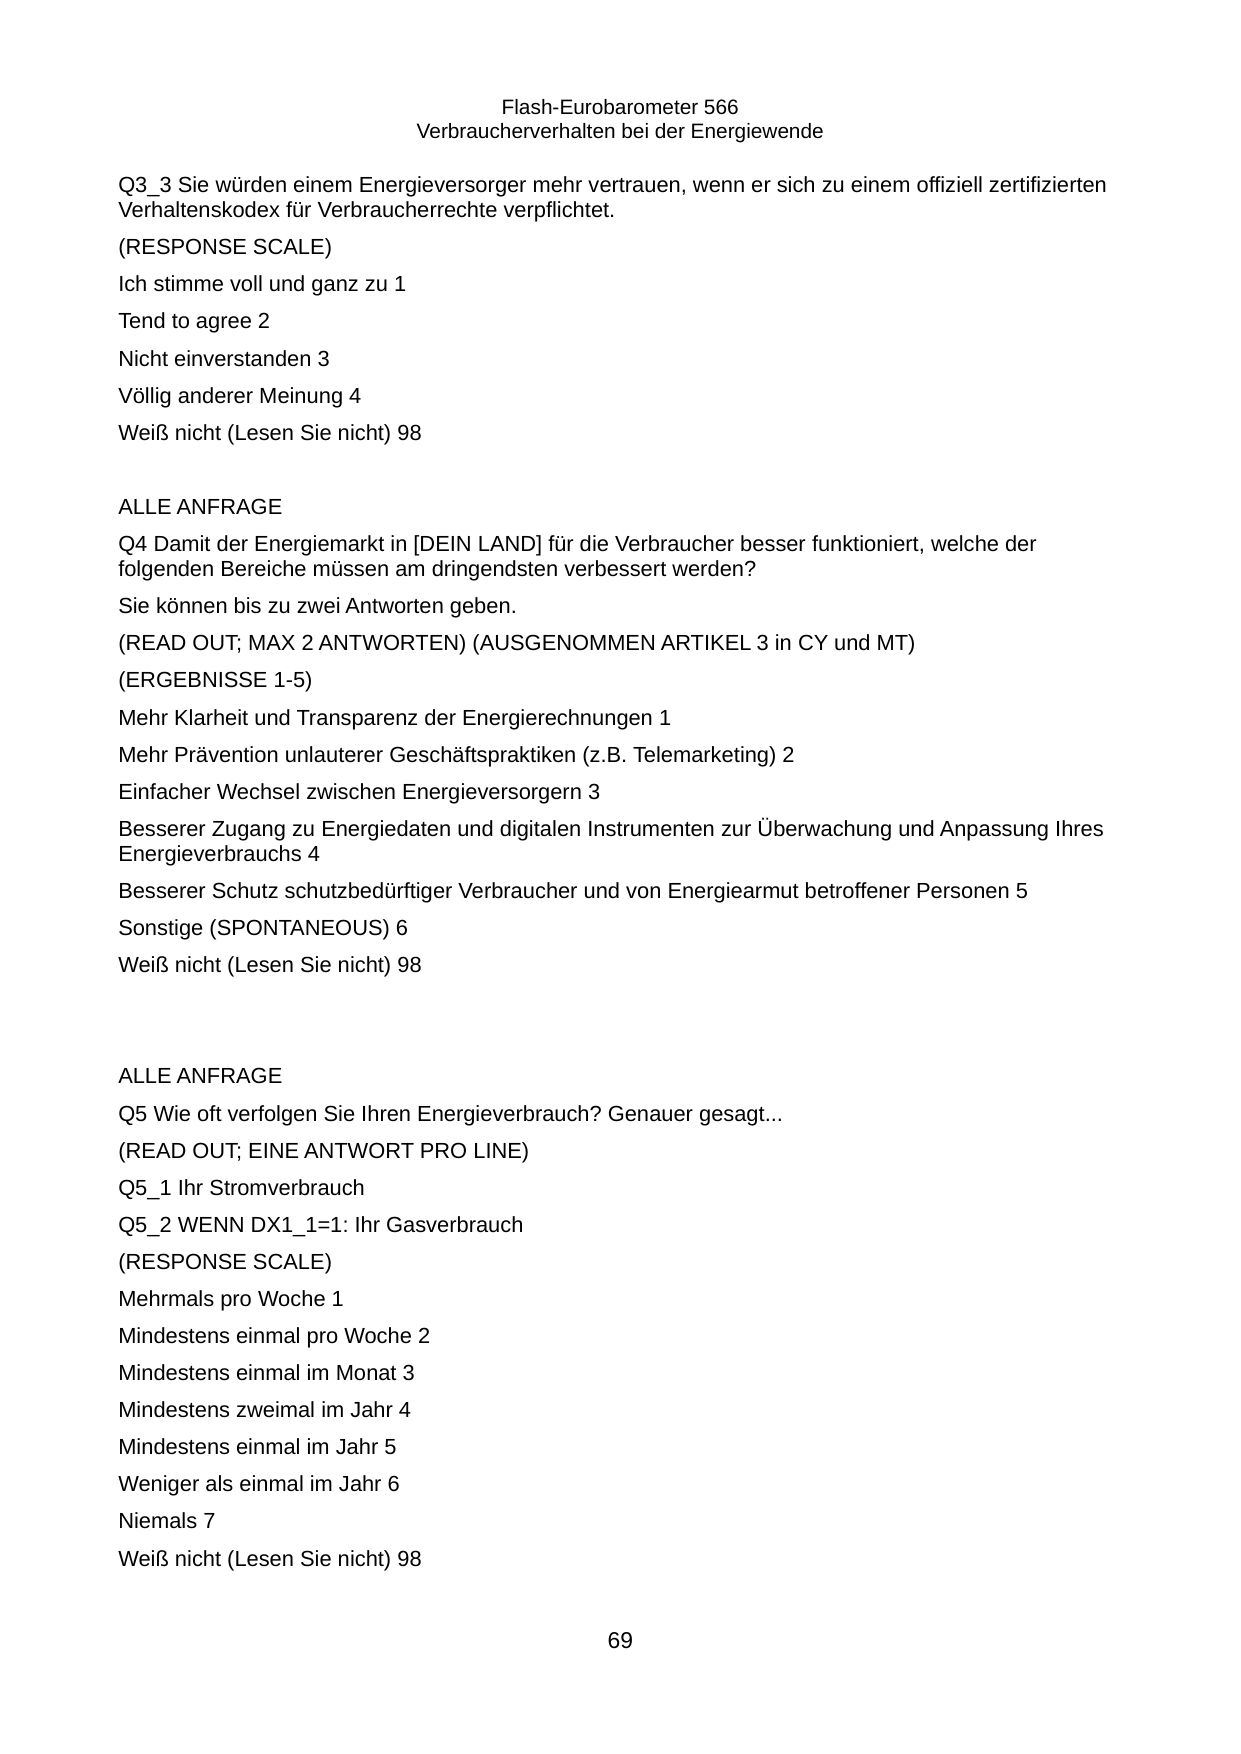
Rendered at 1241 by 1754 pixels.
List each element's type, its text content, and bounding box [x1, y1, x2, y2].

text Weiß nicht (Lesen Sie nicht) 98 [118, 419, 1122, 445]
text Besserer Zugang zu Energiedaten und digitalen Instrumenten zur Überwachung und Anpassung Ihres Energieverbrauchs 4 [118, 816, 1122, 866]
text (RESPONSE SCALE) [118, 234, 1122, 259]
text Q5_1 Ihr Stromverbrauch [118, 1174, 1122, 1200]
text Mehr Klarheit und Transparenz der Energierechnungen 1 [118, 704, 1122, 729]
text Mehr Prävention unlauterer Geschäftspraktiken (z.B. Telemarketing) 2 [118, 741, 1122, 767]
text Sonstige (SPONTANEOUS) 6 [118, 915, 1122, 940]
text Mindestens zweimal im Jahr 4 [118, 1397, 1122, 1422]
text Einfacher Wechsel zwischen Energieversorgern 3 [118, 778, 1122, 804]
text Ich stimme voll und ganz zu 1 [118, 271, 1122, 296]
text Weniger als einmal im Jahr 6 [118, 1471, 1122, 1496]
text Mindestens einmal pro Woche 2 [118, 1323, 1122, 1348]
text Weiß nicht (Lesen Sie nicht) 98 [118, 1545, 1122, 1571]
text Sie können bis zu zwei Antworten geben. [118, 593, 1122, 618]
text Mindestens einmal im Jahr 5 [118, 1434, 1122, 1459]
text Mindestens einmal im Monat 3 [118, 1360, 1122, 1385]
text Niemals 7 [118, 1508, 1122, 1533]
text Q5_2 WENN DX1_1=1: Ihr Gasverbrauch [118, 1212, 1122, 1237]
text (RESPONSE SCALE) [118, 1249, 1122, 1274]
text Nicht einverstanden 3 [118, 345, 1122, 371]
text Mehrmals pro Woche 1 [118, 1286, 1122, 1311]
text Q5 Wie oft verfolgen Sie Ihren Energieverbrauch? Genauer gesagt... [118, 1100, 1122, 1126]
text (READ OUT; EINE ANTWORT PRO LINE) [118, 1137, 1122, 1163]
text Q3_3 Sie würden einem Energieversorger mehr vertrauen, wenn er sich zu einem offiziell zertifizierten Verhaltenskodex für Verbraucherrechte verpflichtet. [118, 172, 1122, 222]
text Weiß nicht (Lesen Sie nicht) 98 [118, 952, 1122, 977]
text Tend to agree 2 [118, 308, 1122, 333]
text (ERGEBNISSE 1-5) [118, 667, 1122, 692]
text Besserer Schutz schutzbedürftiger Verbraucher und von Energiearmut betroffener Personen 5 [118, 878, 1122, 903]
text ALLE ANFRAGE [118, 494, 1122, 519]
text Völlig anderer Meinung 4 [118, 382, 1122, 408]
text (READ OUT; MAX 2 ANTWORTEN) (AUSGENOMMEN ARTIKEL 3 in CY und MT) [118, 630, 1122, 655]
text ALLE ANFRAGE [118, 1063, 1122, 1088]
text Q4 Damit der Energiemarkt in [DEIN LAND] für die Verbraucher besser funktioniert, welche der folgenden Bereiche müssen am dringendsten verbessert werden? [118, 531, 1122, 581]
